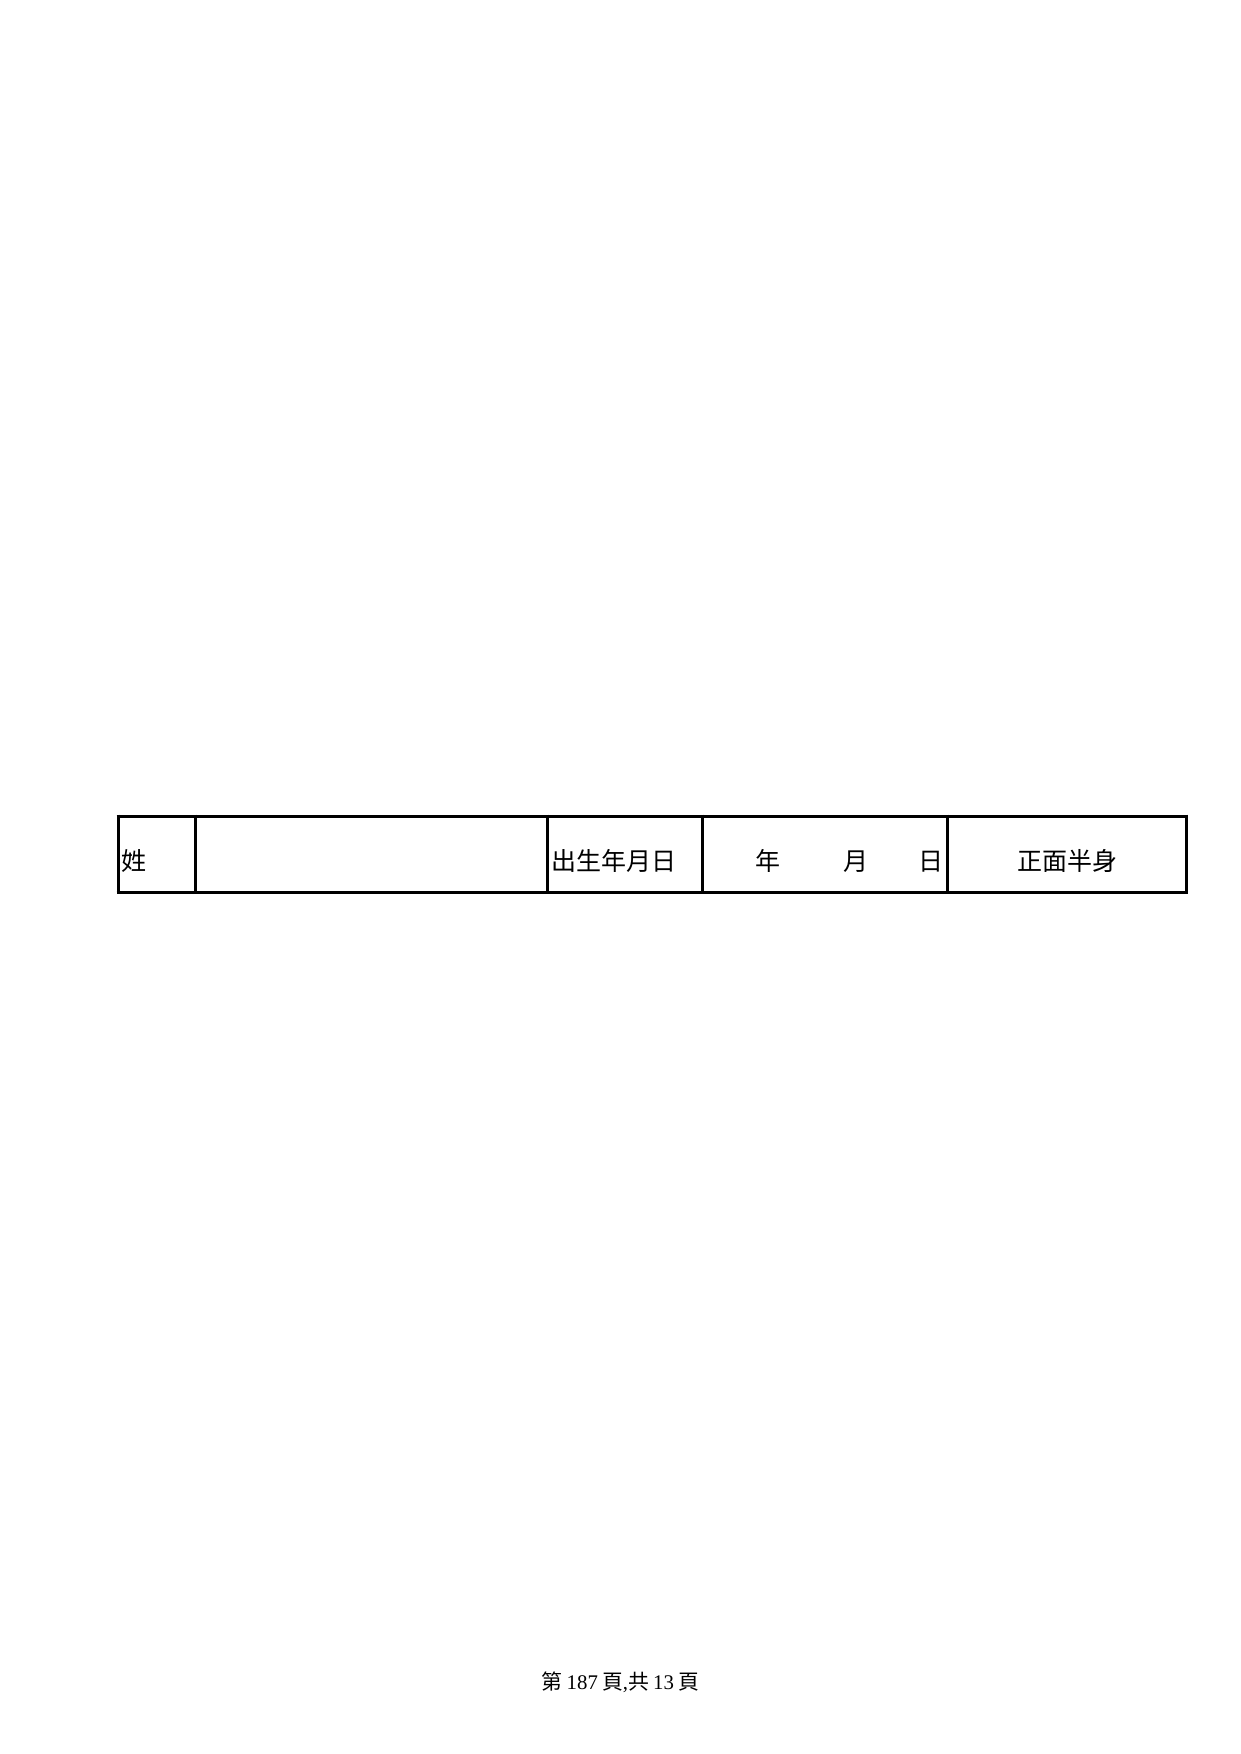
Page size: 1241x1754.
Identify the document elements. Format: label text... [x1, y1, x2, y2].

table_header 年 月 日 [704, 818, 946, 891]
table_header 正面半身 [949, 818, 1185, 891]
table_header 姓 名 [120, 818, 194, 891]
table_header [197, 818, 546, 891]
table_header 出生年月日 [549, 818, 701, 891]
